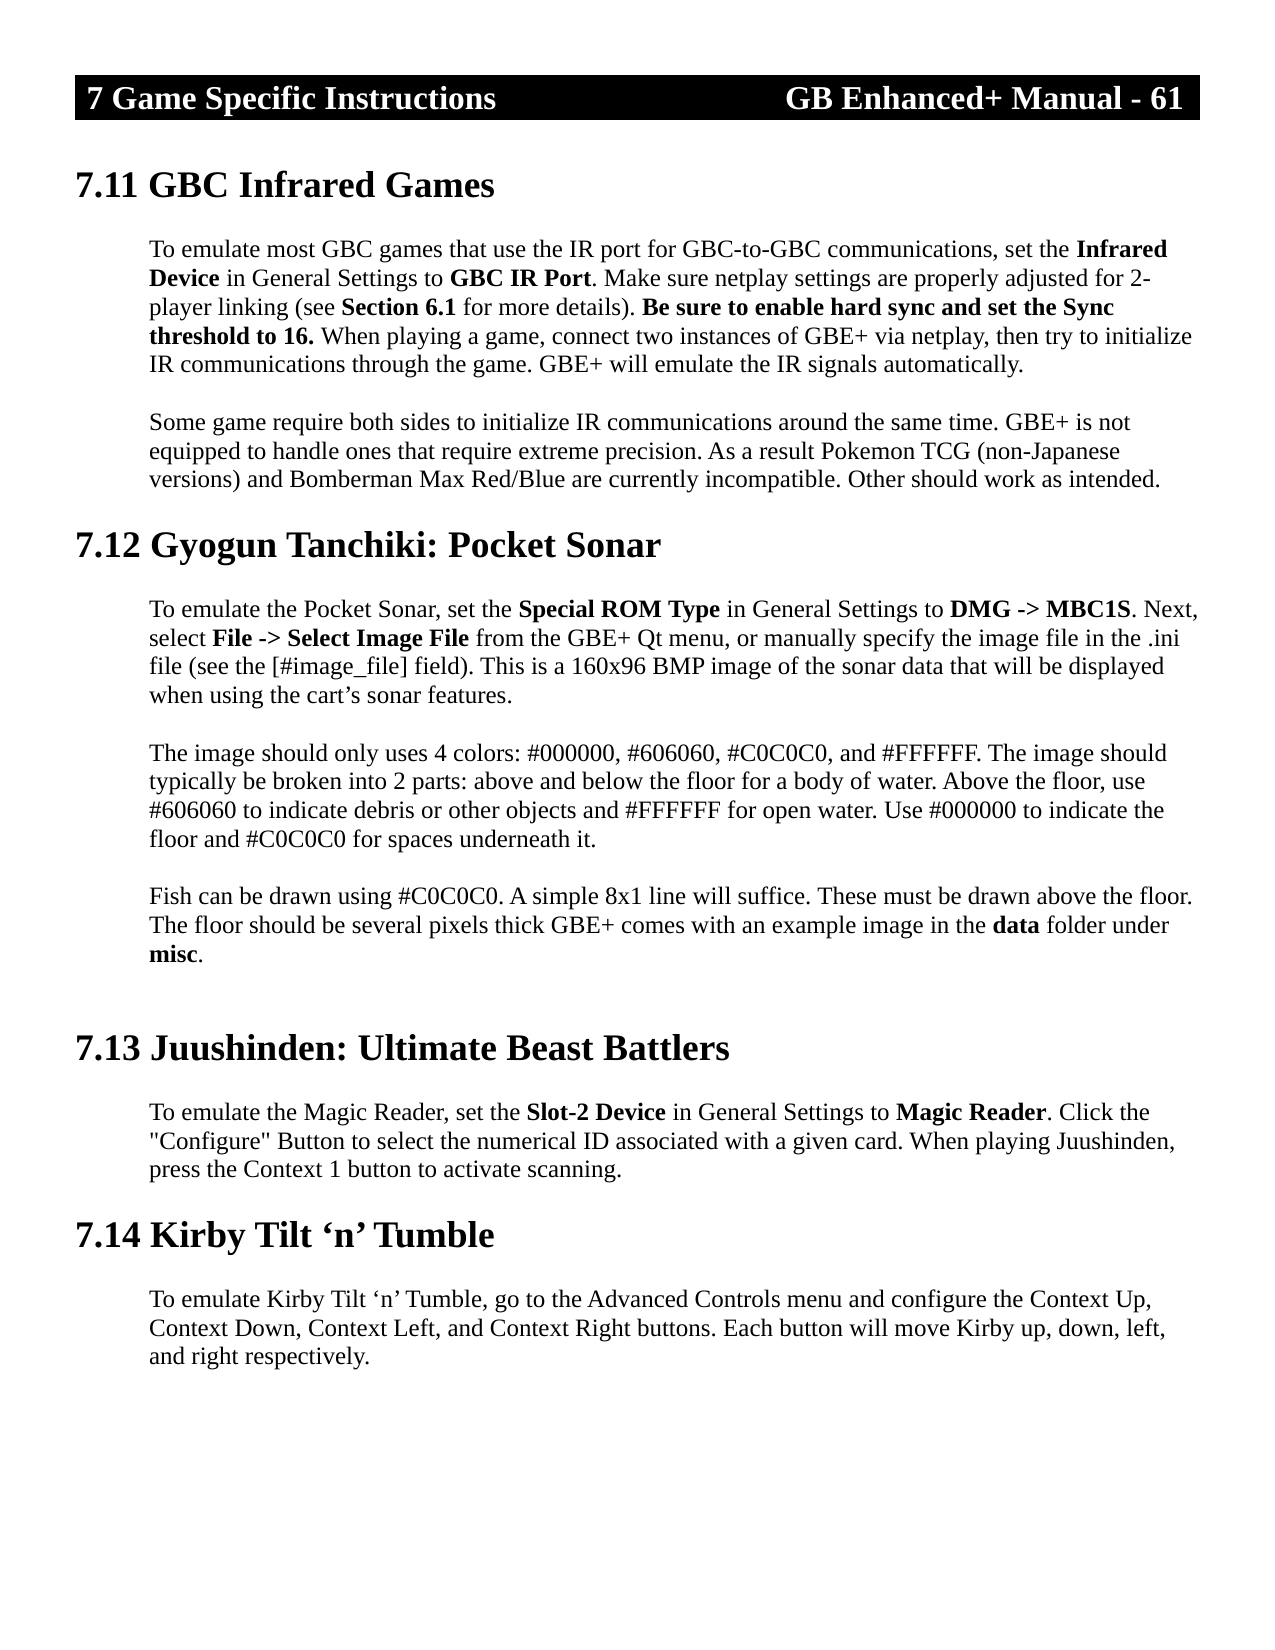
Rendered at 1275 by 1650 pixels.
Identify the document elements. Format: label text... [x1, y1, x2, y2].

text The image should only uses 4 colors: #000000, #606060, #C0C0C0, and #FFFFFF. The image should typically be broken into 2 parts: above and below the floor for a body of water. Above the floor, use #606060 to indicate debris or other objects and #FFFFFF for open water. Use #000000 to indicate the floor and #C0C0C0 for spaces underneath it. [75, 738, 1200, 853]
text Some game require both sides to initialize IR communications around the same time. GBE+ is not equipped to handle ones that require extreme precision. As a result Pokemon TCG (non-Japanese versions) and Bomberman Max Red/Blue are currently incompatible. Other should work as intended. [75, 407, 1200, 493]
text To emulate the Magic Reader, set the Slot-2 Device in General Settings to Magic Reader. Click the "Configure" Button to select the numerical ID associated with a given card. When playing Juushinden, press the Context 1 button to activate scanning. [75, 1097, 1200, 1183]
text 7 Game Specific Instructions GB Enhanced+ Manual - 61 [75, 75, 1200, 119]
text To emulate Kirby Tilt ‘n’ Tumble, go to the Advanced Controls menu and configure the Context Up, Context Down, Context Left, and Context Right buttons. Each button will move Kirby up, down, left, and right respectively. [75, 1284, 1200, 1370]
text 7.13 Juushinden: Ultimate Beast Battlers [75, 1025, 1200, 1068]
text To emulate most GBC games that use the IR port for GBC-to-GBC communications, set the Infrared Device in General Settings to GBC IR Port. Make sure netplay settings are properly adjusted for 2- player linking (see Section 6.1 for more details). Be sure to enable hard sync and set the Sync threshold to 16. When playing a game, connect two instances of GBE+ via netplay, then try to initialize IR communications through the game. GBE+ will emulate the IR signals automatically. [75, 234, 1200, 378]
text Fish can be drawn using #C0C0C0. A simple 8x1 line will suffice. These must be drawn above the floor. The floor should be several pixels thick GBE+ comes with an example image in the data folder under misc. [75, 881, 1200, 968]
text 7.12 Gyogun Tanchiki: Pocket Sonar [75, 522, 1200, 565]
text 7.11 GBC Infrared Games [75, 163, 1200, 206]
text To emulate the Pocket Sonar, set the Special ROM Type in General Settings to DMG -> MBC1S. Next, select File -> Select Image File from the GBE+ Qt menu, or manually specify the image file in the .ini file (see the [#image_file] field). This is a 160x96 BMP image of the sonar data that will be displayed when using the cart’s sonar features. [75, 594, 1200, 709]
text 7.14 Kirby Tilt ‘n’ Tumble [75, 1212, 1200, 1255]
